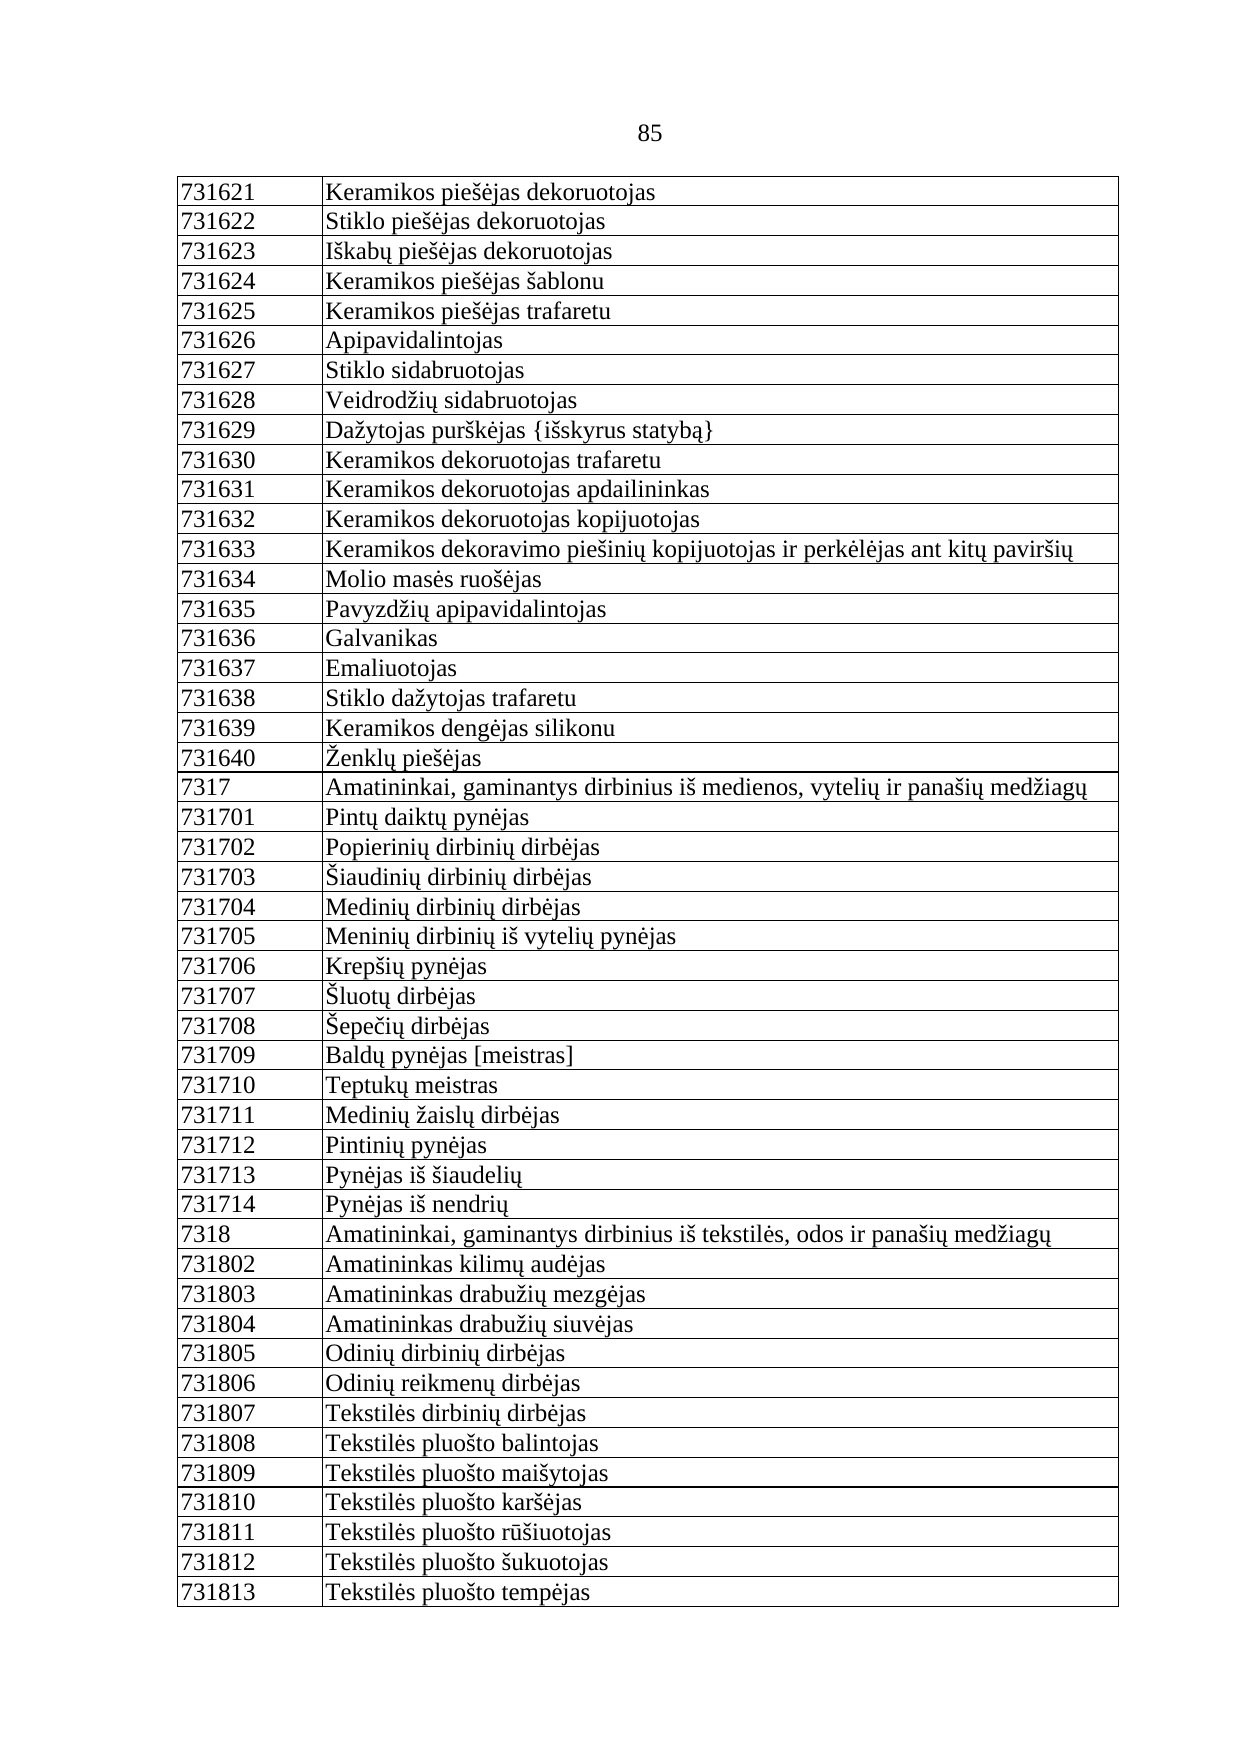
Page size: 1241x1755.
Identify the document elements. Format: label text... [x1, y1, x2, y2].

table_cell 731809 [178, 1458, 322, 1486]
table_cell 731709 [178, 1041, 322, 1069]
table_cell 731808 [178, 1428, 322, 1457]
table_cell 731633 [178, 534, 322, 563]
table_cell 731803 [178, 1279, 322, 1308]
table_cell Stiklo piešėjas dekoruotojas [323, 206, 1118, 235]
table_cell Emaliuotojas [323, 653, 1118, 682]
table_cell 731629 [178, 415, 322, 444]
table_cell Keramikos dengėjas silikonu [323, 713, 1118, 742]
table_cell Pynėjas iš nendrių [323, 1190, 1118, 1218]
table_cell Pavyzdžių apipavidalintojas [323, 594, 1118, 622]
table_cell 731635 [178, 594, 322, 622]
table_cell 731712 [178, 1130, 322, 1159]
table_cell Keramikos piešėjas dekoruotojas [323, 177, 1118, 205]
table_cell Odinių dirbinių dirbėjas [323, 1339, 1118, 1367]
table_cell 731705 [178, 921, 322, 950]
table_cell 731703 [178, 862, 322, 891]
table_cell Keramikos dekoruotojas kopijuotojas [323, 504, 1118, 533]
table_cell 731639 [178, 713, 322, 742]
table_cell Medinių dirbinių dirbėjas [323, 892, 1118, 920]
table_cell Galvanikas [323, 624, 1118, 652]
table_cell 731810 [178, 1488, 322, 1516]
table_cell Stiklo sidabruotojas [323, 355, 1118, 384]
table_cell Baldų pynėjas [meistras] [323, 1041, 1118, 1069]
table_cell 731625 [178, 296, 322, 324]
table_cell 731636 [178, 624, 322, 652]
table_cell Iškabų piešėjas dekoruotojas [323, 236, 1118, 265]
table_cell 731714 [178, 1190, 322, 1218]
table_cell Amatininkai, gaminantys dirbinius iš medienos, vytelių ir panašių medžiagų [323, 773, 1118, 801]
table_cell 731811 [178, 1517, 322, 1546]
table_cell 731624 [178, 266, 322, 295]
table_cell 731637 [178, 653, 322, 682]
table_cell 731807 [178, 1398, 322, 1427]
table_cell 731704 [178, 892, 322, 920]
table_cell Tekstilės pluošto balintojas [323, 1428, 1118, 1457]
table_cell 7318 [178, 1219, 322, 1248]
table_cell Ženklų piešėjas [323, 743, 1118, 771]
table_cell Veidrodžių sidabruotojas [323, 385, 1118, 414]
table_cell 731631 [178, 475, 322, 503]
table_cell 731711 [178, 1100, 322, 1129]
table_cell 7317 [178, 773, 322, 801]
table_cell 731626 [178, 326, 322, 354]
table_cell 731710 [178, 1070, 322, 1099]
table_cell 731806 [178, 1368, 322, 1397]
table_cell Keramikos dekoruotojas trafaretu [323, 445, 1118, 473]
table_cell Tekstilės dirbinių dirbėjas [323, 1398, 1118, 1427]
table_cell Dažytojas purškėjas {išskyrus statybą} [323, 415, 1118, 444]
table_cell Odinių reikmenų dirbėjas [323, 1368, 1118, 1397]
table_cell Tekstilės pluošto karšėjas [323, 1488, 1118, 1516]
table_cell Šiaudinių dirbinių dirbėjas [323, 862, 1118, 891]
table_cell Keramikos dekoravimo piešinių kopijuotojas ir perkėlėjas ant kitų paviršių [323, 534, 1118, 563]
table_cell 731632 [178, 504, 322, 533]
table_cell Popierinių dirbinių dirbėjas [323, 832, 1118, 861]
table_cell Amatininkas kilimų audėjas [323, 1249, 1118, 1278]
table_cell Stiklo dažytojas trafaretu [323, 683, 1118, 712]
table_cell 731702 [178, 832, 322, 861]
table_cell 731638 [178, 683, 322, 712]
table_cell 731708 [178, 1011, 322, 1039]
table_cell Meninių dirbinių iš vytelių pynėjas [323, 921, 1118, 950]
table_cell 731813 [178, 1577, 322, 1606]
table_cell 731701 [178, 802, 322, 831]
table_cell 731630 [178, 445, 322, 473]
table_cell Keramikos dekoruotojas apdailininkas [323, 475, 1118, 503]
table_cell Krepšių pynėjas [323, 951, 1118, 980]
table_cell 731812 [178, 1547, 322, 1576]
table_cell Amatininkas drabužių siuvėjas [323, 1309, 1118, 1337]
table_cell Tekstilės pluošto tempėjas [323, 1577, 1118, 1606]
table_cell Tekstilės pluošto šukuotojas [323, 1547, 1118, 1576]
table_cell 731713 [178, 1160, 322, 1188]
table_cell 731804 [178, 1309, 322, 1337]
table_cell 731621 [178, 177, 322, 205]
table_cell 731622 [178, 206, 322, 235]
table_cell Teptukų meistras [323, 1070, 1118, 1099]
table_cell Pintinių pynėjas [323, 1130, 1118, 1159]
table_cell 731802 [178, 1249, 322, 1278]
table_cell Apipavidalintojas [323, 326, 1118, 354]
table_cell Amatininkai, gaminantys dirbinius iš tekstilės, odos ir panašių medžiagų [323, 1219, 1118, 1248]
table_cell 731634 [178, 564, 322, 593]
table_cell Medinių žaislų dirbėjas [323, 1100, 1118, 1129]
table_cell Šepečių dirbėjas [323, 1011, 1118, 1039]
table_cell 731628 [178, 385, 322, 414]
table_cell Tekstilės pluošto maišytojas [323, 1458, 1118, 1486]
table_cell Amatininkas drabužių mezgėjas [323, 1279, 1118, 1308]
table_cell 731623 [178, 236, 322, 265]
table_cell Keramikos piešėjas trafaretu [323, 296, 1118, 324]
table_cell 731707 [178, 981, 322, 1010]
table_cell Tekstilės pluošto rūšiuotojas [323, 1517, 1118, 1546]
table_cell Pintų daiktų pynėjas [323, 802, 1118, 831]
table_cell Šluotų dirbėjas [323, 981, 1118, 1010]
table_cell 731640 [178, 743, 322, 771]
table_cell Molio masės ruošėjas [323, 564, 1118, 593]
table_cell 731706 [178, 951, 322, 980]
table_cell Pynėjas iš šiaudelių [323, 1160, 1118, 1188]
table_cell 731627 [178, 355, 322, 384]
table_cell 731805 [178, 1339, 322, 1367]
table_cell Keramikos piešėjas šablonu [323, 266, 1118, 295]
